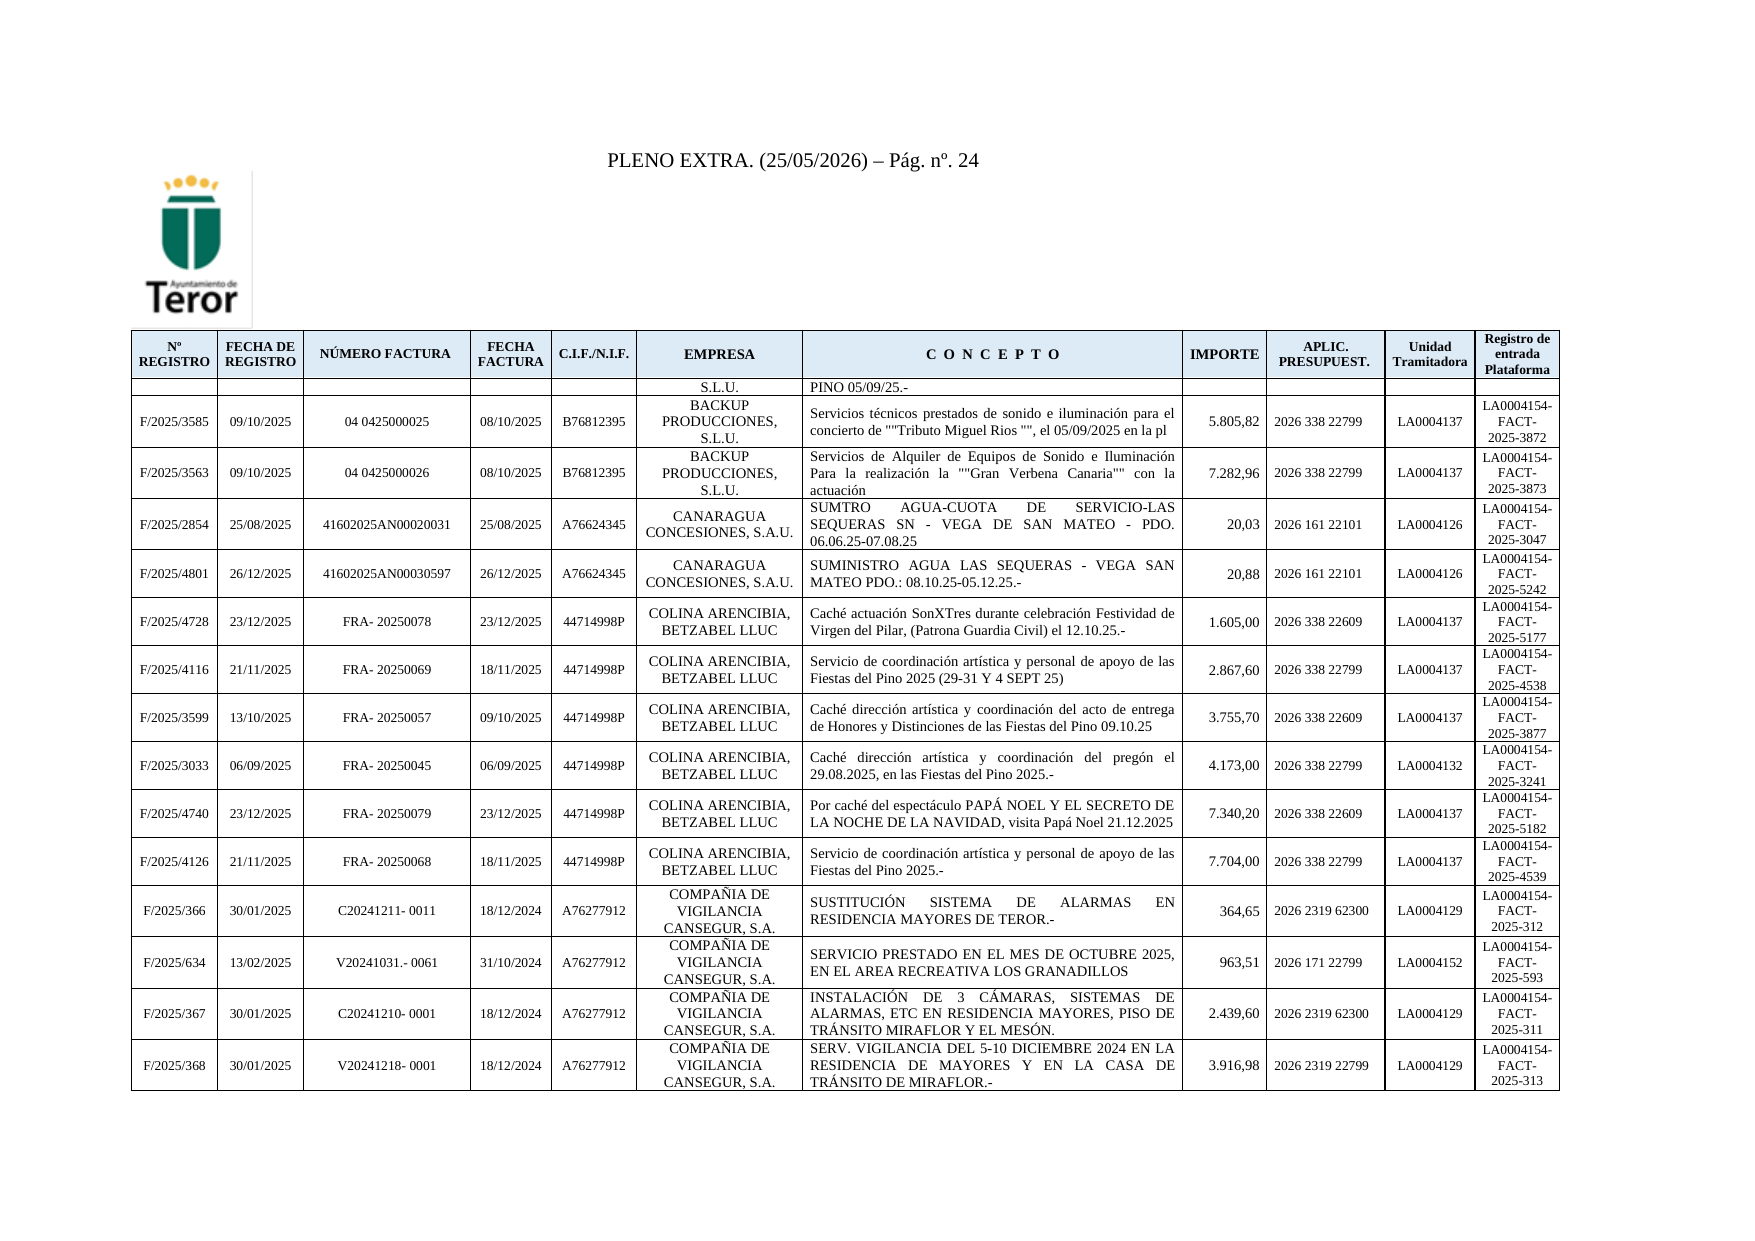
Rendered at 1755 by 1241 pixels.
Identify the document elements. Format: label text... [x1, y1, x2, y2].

table_cell F/2025/366 [132, 886, 217, 936]
table_cell LA0004154-FACT-2025-3241 [1476, 742, 1559, 789]
table_cell 1.605,00 [1183, 598, 1266, 645]
table_cell 3.916,98 [1183, 1040, 1266, 1090]
table_cell F/2025/4126 [132, 838, 217, 885]
table_cell 13/10/2025 [218, 694, 303, 741]
table_cell F/2025/4740 [132, 790, 217, 837]
table_header C O N C E P T O [803, 331, 1182, 377]
table_cell F/2025/3585 [132, 396, 217, 447]
table_cell 08/10/2025 [471, 448, 551, 498]
table_cell COLINA ARENCIBIA, BETZABEL LLUC [637, 694, 802, 741]
table_cell LA0004129 [1386, 1040, 1474, 1090]
table_cell 2026 2319 62300 [1267, 886, 1384, 936]
table_cell 09/10/2025 [218, 396, 303, 447]
table_cell COLINA ARENCIBIA, BETZABEL LLUC [637, 838, 802, 885]
table_cell 2.867,60 [1183, 646, 1266, 693]
table_cell 04 0425000025 [304, 396, 470, 447]
table_cell V20241218- 0001 [304, 1040, 470, 1090]
table_cell CANARAGUA CONCESIONES, S.A.U. [637, 499, 802, 549]
table_cell F/2025/3563 [132, 448, 217, 498]
table_cell Servicio de coordinación artística y personal de apoyo de las Fiestas del Pino 2025.- [803, 838, 1182, 885]
table_cell 23/12/2025 [471, 790, 551, 837]
table_cell 18/12/2024 [471, 886, 551, 936]
table_cell COLINA ARENCIBIA, BETZABEL LLUC [637, 790, 802, 837]
table_cell 44714998P [552, 790, 636, 837]
table_cell 2026 2319 62300 [1267, 989, 1384, 1039]
table_cell 09/10/2025 [471, 694, 551, 741]
table_cell 2026 171 22799 [1267, 937, 1384, 987]
table_cell [471, 379, 551, 395]
table_cell Caché dirección artística y coordinación del pregón el 29.08.2025, en las Fiestas del Pino 2025.- [803, 742, 1182, 789]
table_cell COMPAÑIA DE VIGILANCIA CANSEGUR, S.A. [637, 1040, 802, 1090]
table_cell LA0004154-FACT-2025-3877 [1476, 694, 1559, 741]
table_cell LA0004137 [1386, 838, 1474, 885]
table_cell 2026 2319 22799 [1267, 1040, 1384, 1090]
table_cell 2026 338 22609 [1267, 598, 1384, 645]
table_cell C20241210- 0001 [304, 989, 470, 1039]
table_cell LA0004154-FACT-2025-312 [1476, 886, 1559, 936]
table_header APLIC. PRESUPUEST. [1267, 331, 1384, 377]
table_cell 44714998P [552, 742, 636, 789]
table_cell COMPAÑIA DE VIGILANCIA CANSEGUR, S.A. [637, 937, 802, 987]
table_cell F/2025/367 [132, 989, 217, 1039]
table_cell V20241031.- 0061 [304, 937, 470, 987]
table_cell A76277912 [552, 989, 636, 1039]
table_cell LA0004154-FACT-2025-5182 [1476, 790, 1559, 837]
table_cell FRA- 20250068 [304, 838, 470, 885]
table_cell 25/08/2025 [218, 499, 303, 549]
table_cell LA0004132 [1386, 742, 1474, 789]
table_cell [1183, 379, 1266, 395]
table_cell 44714998P [552, 838, 636, 885]
table_header Unidad Tramitadora [1386, 331, 1474, 377]
table_cell F/2025/4116 [132, 646, 217, 693]
table_cell FRA- 20250078 [304, 598, 470, 645]
table_cell C20241211- 0011 [304, 886, 470, 936]
table_cell 18/11/2025 [471, 646, 551, 693]
table_cell LA0004137 [1386, 694, 1474, 741]
table_cell A76624345 [552, 550, 636, 597]
table_cell 2.439,60 [1183, 989, 1266, 1039]
table_cell A76277912 [552, 1040, 636, 1090]
table_cell [1386, 379, 1474, 395]
table_cell 21/11/2025 [218, 646, 303, 693]
table_cell F/2025/4801 [132, 550, 217, 597]
table_cell LA0004154-FACT-2025-5242 [1476, 550, 1559, 597]
table_cell LA0004126 [1386, 550, 1474, 597]
table_header NÚMERO FACTURA [304, 331, 470, 377]
table_cell 08/10/2025 [471, 396, 551, 447]
table_cell 20,03 [1183, 499, 1266, 549]
table_cell F/2025/4728 [132, 598, 217, 645]
table_cell 23/12/2025 [218, 790, 303, 837]
table_cell 4.173,00 [1183, 742, 1266, 789]
table_cell A76277912 [552, 937, 636, 987]
table_cell 2026 161 22101 [1267, 550, 1384, 597]
table_cell 2026 338 22799 [1267, 646, 1384, 693]
table_cell 41602025AN00030597 [304, 550, 470, 597]
table_cell F/2025/368 [132, 1040, 217, 1090]
table_cell [552, 379, 636, 395]
table_cell FRA- 20250079 [304, 790, 470, 837]
table_cell LA0004154-FACT-2025-5177 [1476, 598, 1559, 645]
table_header EMPRESA [637, 331, 802, 377]
table_cell COLINA ARENCIBIA, BETZABEL LLUC [637, 742, 802, 789]
table_cell LA0004126 [1386, 499, 1474, 549]
table_cell SUMTRO AGUA-CUOTA DE SERVICIO-LAS SEQUERAS SN - VEGA DE SAN MATEO - PDO. 06.06.25-07.08.25 [803, 499, 1182, 549]
table_cell LA0004154-FACT-2025-4539 [1476, 838, 1559, 885]
table_cell Servicios técnicos prestados de sonido e iluminación para el concierto de ""Tributo Miguel Rios "", el 05/09/2025 en la pl [803, 396, 1182, 447]
table_cell FRA- 20250057 [304, 694, 470, 741]
table_cell 41602025AN00020031 [304, 499, 470, 549]
table_cell LA0004152 [1386, 937, 1474, 987]
table_cell 2026 338 22799 [1267, 742, 1384, 789]
table_cell LA0004154-FACT-2025-3047 [1476, 499, 1559, 549]
table_cell [218, 379, 303, 395]
table_cell Por caché del espectáculo PAPÁ NOEL Y EL SECRETO DE LA NOCHE DE LA NAVIDAD, visita Papá Noel 21.12.2025 [803, 790, 1182, 837]
table_cell 5.805,82 [1183, 396, 1266, 447]
table_cell Servicio de coordinación artística y personal de apoyo de las Fiestas del Pino 2025 (29-31 Y 4 SEPT 25) [803, 646, 1182, 693]
table_cell 18/12/2024 [471, 1040, 551, 1090]
table_cell [1267, 379, 1384, 395]
table_cell B76812395 [552, 396, 636, 447]
table_cell 2026 338 22799 [1267, 838, 1384, 885]
table_cell 44714998P [552, 646, 636, 693]
table_cell 26/12/2025 [218, 550, 303, 597]
table_header IMPORTE [1183, 331, 1266, 377]
table_cell 26/12/2025 [471, 550, 551, 597]
table_cell FRA- 20250045 [304, 742, 470, 789]
table_cell 18/12/2024 [471, 989, 551, 1039]
table_cell 44714998P [552, 598, 636, 645]
table_header Nº REGISTRO [132, 331, 217, 377]
table_cell COLINA ARENCIBIA, BETZABEL LLUC [637, 598, 802, 645]
table_cell 23/12/2025 [471, 598, 551, 645]
table_cell LA0004154-FACT-2025-313 [1476, 1040, 1559, 1090]
table_cell LA0004137 [1386, 790, 1474, 837]
table_cell CANARAGUA CONCESIONES, S.A.U. [637, 550, 802, 597]
table_cell F/2025/634 [132, 937, 217, 987]
table_cell Caché dirección artística y coordinación del acto de entrega de Honores y Distinciones de las Fiestas del Pino 09.10.25 [803, 694, 1182, 741]
table_cell 44714998P [552, 694, 636, 741]
table_cell LA0004154-FACT-2025-593 [1476, 937, 1559, 987]
table_cell 2026 161 22101 [1267, 499, 1384, 549]
table_cell 23/12/2025 [218, 598, 303, 645]
table_cell 2026 338 22609 [1267, 790, 1384, 837]
table_cell 30/01/2025 [218, 886, 303, 936]
table_cell A76277912 [552, 886, 636, 936]
table_cell INSTALACIÓN DE 3 CÁMARAS, SISTEMAS DE ALARMAS, ETC EN RESIDENCIA MAYORES, PISO DE TRÁNSITO MIRAFLOR Y EL MESÓN. [803, 989, 1182, 1039]
table_cell 30/01/2025 [218, 1040, 303, 1090]
table_cell SERVICIO PRESTADO EN EL MES DE OCTUBRE 2025, EN EL AREA RECREATIVA LOS GRANADILLOS [803, 937, 1182, 987]
table_header Registro de entrada Plataforma [1476, 331, 1559, 377]
table_cell COMPAÑIA DE VIGILANCIA CANSEGUR, S.A. [637, 989, 802, 1039]
table_cell 2026 338 22799 [1267, 396, 1384, 447]
table_cell Servicios de Alquiler de Equipos de Sonido e Iluminación Para la realización la ""Gran Verbena Canaria"" con la actuación [803, 448, 1182, 498]
table_cell LA0004137 [1386, 646, 1474, 693]
table_cell 21/11/2025 [218, 838, 303, 885]
table_cell BACKUP PRODUCCIONES, S.L.U. [637, 396, 802, 447]
table_cell F/2025/2854 [132, 499, 217, 549]
table_cell [132, 379, 217, 395]
table_cell 13/02/2025 [218, 937, 303, 987]
table_cell 963,51 [1183, 937, 1266, 987]
table_cell Caché actuación SonXTres durante celebración Festividad de Virgen del Pilar, (Patrona Guardia Civil) el 12.10.25.- [803, 598, 1182, 645]
table_cell [304, 379, 470, 395]
table_cell [1476, 379, 1559, 395]
table_cell BACKUP PRODUCCIONES, S.L.U. [637, 448, 802, 498]
table_cell LA0004154-FACT-2025-4538 [1476, 646, 1559, 693]
table_cell B76812395 [552, 448, 636, 498]
table_cell FRA- 20250069 [304, 646, 470, 693]
table_cell COMPAÑIA DE VIGILANCIA CANSEGUR, S.A. [637, 886, 802, 936]
table_cell LA0004154-FACT-2025-3873 [1476, 448, 1559, 498]
table_cell 7.340,20 [1183, 790, 1266, 837]
table_cell F/2025/3033 [132, 742, 217, 789]
table_cell 30/01/2025 [218, 989, 303, 1039]
table_cell 7.704,00 [1183, 838, 1266, 885]
table_cell 06/09/2025 [218, 742, 303, 789]
table_cell LA0004129 [1386, 886, 1474, 936]
table_cell PINO 05/09/25.- [803, 379, 1182, 395]
table_cell 2026 338 22609 [1267, 694, 1384, 741]
table_cell LA0004137 [1386, 598, 1474, 645]
table_cell S.L.U. [637, 379, 802, 395]
table_header FECHA FACTURA [471, 331, 551, 377]
table_cell LA0004154-FACT-2025-3872 [1476, 396, 1559, 447]
table_cell 31/10/2024 [471, 937, 551, 987]
table_cell F/2025/3599 [132, 694, 217, 741]
table_cell 2026 338 22799 [1267, 448, 1384, 498]
table_cell 25/08/2025 [471, 499, 551, 549]
table_cell COLINA ARENCIBIA, BETZABEL LLUC [637, 646, 802, 693]
table_cell 06/09/2025 [471, 742, 551, 789]
table_cell 7.282,96 [1183, 448, 1266, 498]
table_cell SERV. VIGILANCIA DEL 5-10 DICIEMBRE 2024 EN LA RESIDENCIA DE MAYORES Y EN LA CASA DE TRÁNSITO DE MIRAFLOR.- [803, 1040, 1182, 1090]
table_cell LA0004137 [1386, 396, 1474, 447]
table_cell SUMINISTRO AGUA LAS SEQUERAS - VEGA SAN MATEO PDO.: 08.10.25-05.12.25.- [803, 550, 1182, 597]
table_cell LA0004154-FACT-2025-311 [1476, 989, 1559, 1039]
table_header C.I.F./N.I.F. [552, 331, 636, 377]
table_cell 364,65 [1183, 886, 1266, 936]
table_cell 18/11/2025 [471, 838, 551, 885]
table_cell 3.755,70 [1183, 694, 1266, 741]
table_cell 09/10/2025 [218, 448, 303, 498]
table_header FECHA DE REGISTRO [218, 331, 303, 377]
table_cell 20,88 [1183, 550, 1266, 597]
table_cell LA0004129 [1386, 989, 1474, 1039]
table_cell A76624345 [552, 499, 636, 549]
table_cell LA0004137 [1386, 448, 1474, 498]
table_cell 04 0425000026 [304, 448, 470, 498]
table_cell SUSTITUCIÓN SISTEMA DE ALARMAS EN RESIDENCIA MAYORES DE TEROR.- [803, 886, 1182, 936]
